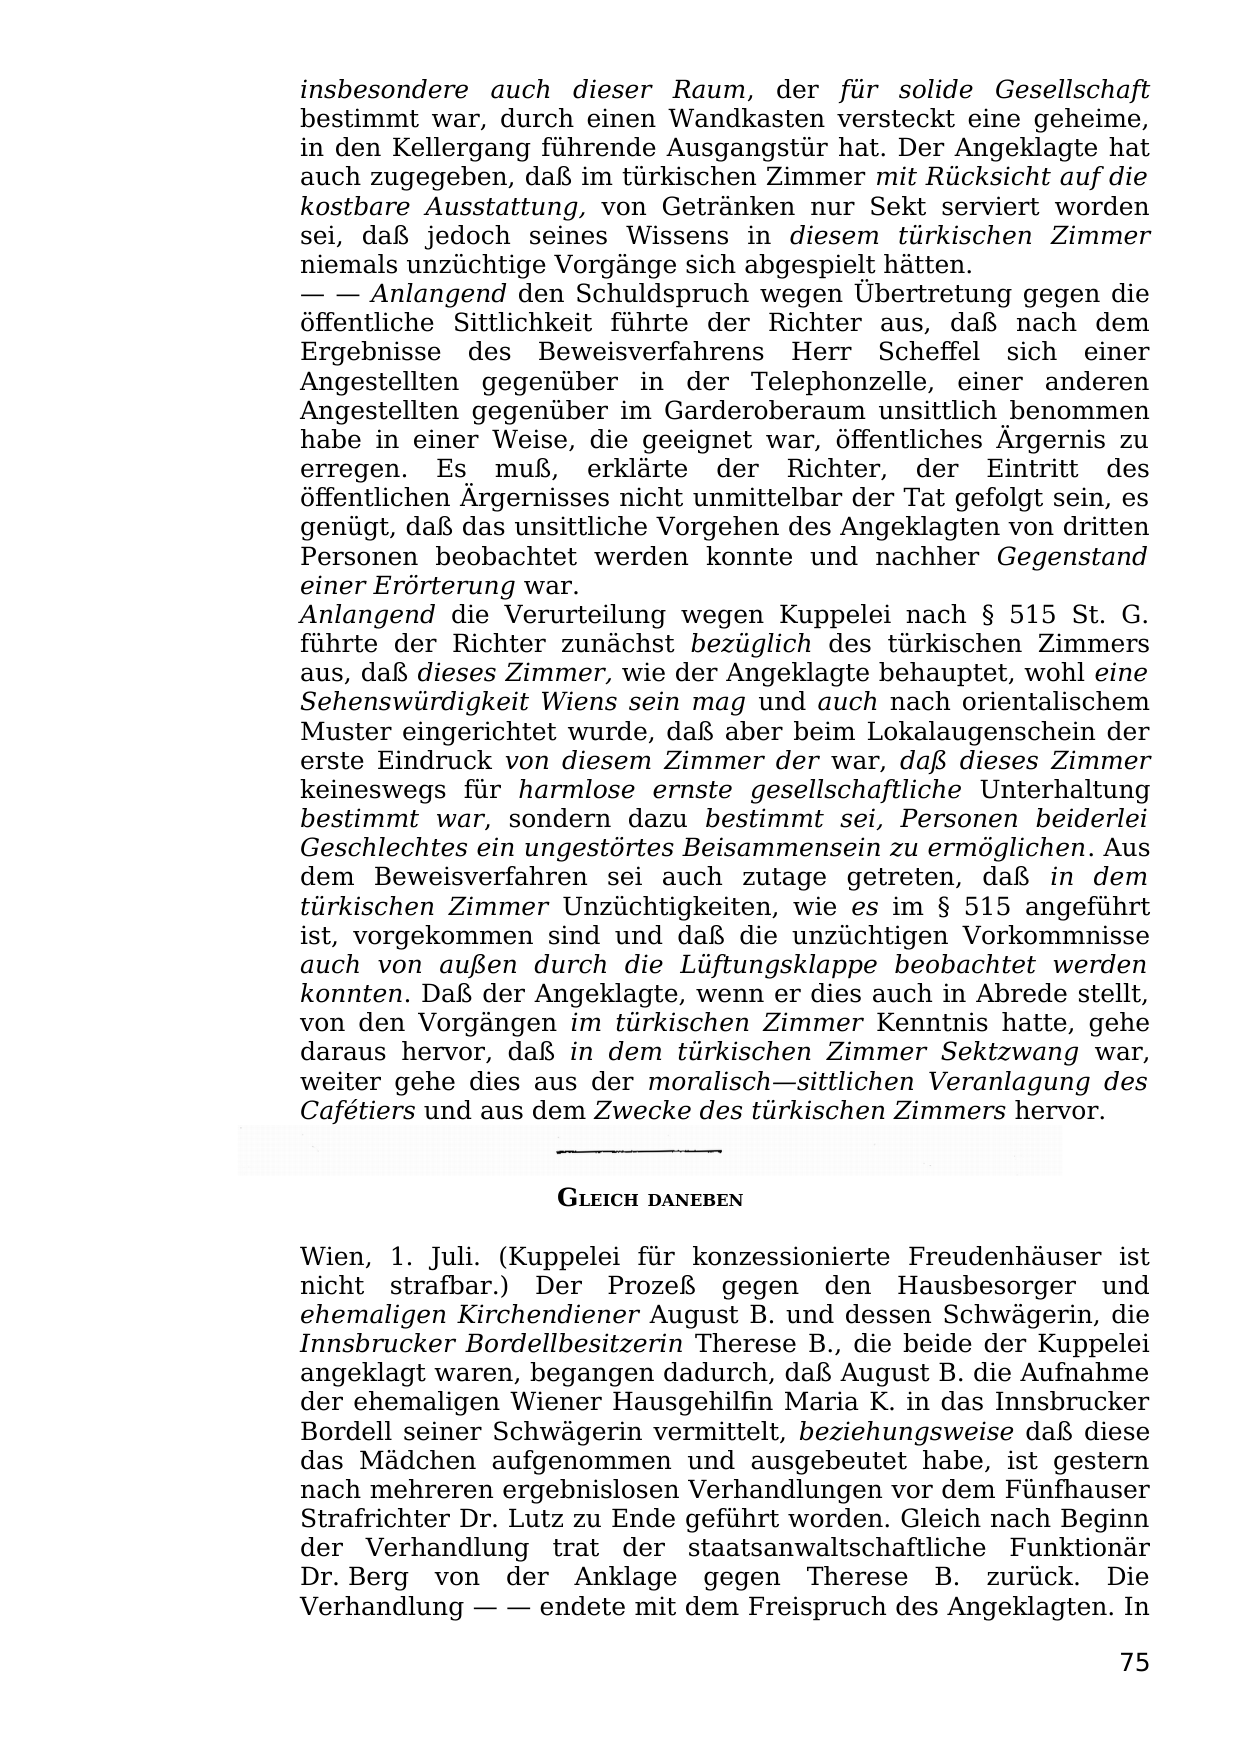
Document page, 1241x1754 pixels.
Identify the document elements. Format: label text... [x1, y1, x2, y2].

text insbesondere auch dieser Raum, der für solide Gesellschaft bestimmt war, durch einen Wandkasten versteckt eine geheime, in den Kellergang führende Ausgangstür hat. Der Angeklagte hat auch zugegeben, daß im türkischen Zimmer mit Rücksicht auf die kostbare Ausstattung, von Getränken nur Sekt serviert worden sei, daß jedoch seines Wissens in diesem türkischen Zimmer niemals unzüchtige Vorgänge sich abgespielt hätten. [300, 75, 1151, 279]
text Anlangend die Verurteilung wegen Kuppelei nach § 515 St. G. führte der Richter zunächst bezüglich des türkischen Zimmers aus, daß dieses Zimmer, wie der Angeklagte behauptet, wohl eine Sehenswürdigkeit Wiens sein mag und auch nach orientalischem Muster eingerichtet wurde, daß aber beim Lokalaugenschein der erste Eindruck von diesem Zimmer der war, daß dieses Zimmer keineswegs für harmlose ernste gesellschaftliche Unterhaltung bestimmt war, sondern dazu bestimmt sei, Personen beiderlei Geschlechtes ein ungestörtes Beisammensein zu ermöglichen. Aus dem Beweisverfahren sei auch zutage getreten, daß in dem türkischen Zimmer Unzüchtigkeiten, wie es im § 515 angeführt ist, vorgekommen sind und daß die unzüchtigen Vorkommnisse auch von außen durch die Lüftungsklappe beobachtet werden konnten. Daß der Angeklagte, wenn er dies auch in Abrede stellt, von den Vorgängen im türkischen Zimmer Kenntnis hatte, gehe daraus hervor, daß in dem türkischen Zimmer Sektzwang war, weiter gehe dies aus der moralisch—sittlichen Veranlagung des Cafétiers und aus dem Zwecke des türkischen Zimmers hervor. [300, 600, 1151, 1125]
picture [237, 1125, 1063, 1176]
text — — Anlangend den Schuldspruch wegen Übertretung gegen die öffentliche Sittlichkeit führte der Richter aus, daß nach dem Ergebnisse des Beweisverfahrens Herr Scheffel sich einer Angestellten gegenüber in der Telephonzelle, einer anderen Angestellten gegenüber im Garderoberaum unsittlich benommen habe in einer Weise, die geeignet war, öffentliches Ärgernis zu erregen. Es muß, erklärte der Richter, der Eintritt des öffentlichen Ärgernisses nicht unmittelbar der Tat gefolgt sein, es genügt, daß das unsittliche Vorgehen des Angeklagten von dritten Personen beobachtet werden konnte und nachher Gegenstand einer Erörterung war. [300, 279, 1151, 600]
text Gleich daneben [150, 1125, 1151, 1212]
text Wien, 1. Juli. (Kuppelei für konzessionierte Freudenhäuser ist nicht strafbar.) Der Prozeß gegen den Hausbesorger und ehemaligen Kirchendiener August B. und dessen Schwägerin, die Innsbrucker Bordellbesitzerin Therese B., die beide der Kuppelei angeklagt waren, begangen dadurch, daß August B. die Aufnahme der ehemaligen Wiener Hausgehilfin Maria K. in das Innsbrucker Bordell seiner Schwägerin vermittelt, beziehungsweise daß diese das Mädchen aufgenommen und ausgebeutet habe, ist gestern nach mehreren ergebnislosen Verhandlungen vor dem Fünfhauser Strafrichter Dr. Lutz zu Ende geführt worden. Gleich nach Beginn der Verhandlung trat der staatsanwaltschaftliche Funktionär Dr. Berg von der Anklage gegen Therese B. zurück. Die Verhandlung — — endete mit dem Freispruch des Angeklagten. In [300, 1242, 1151, 1621]
